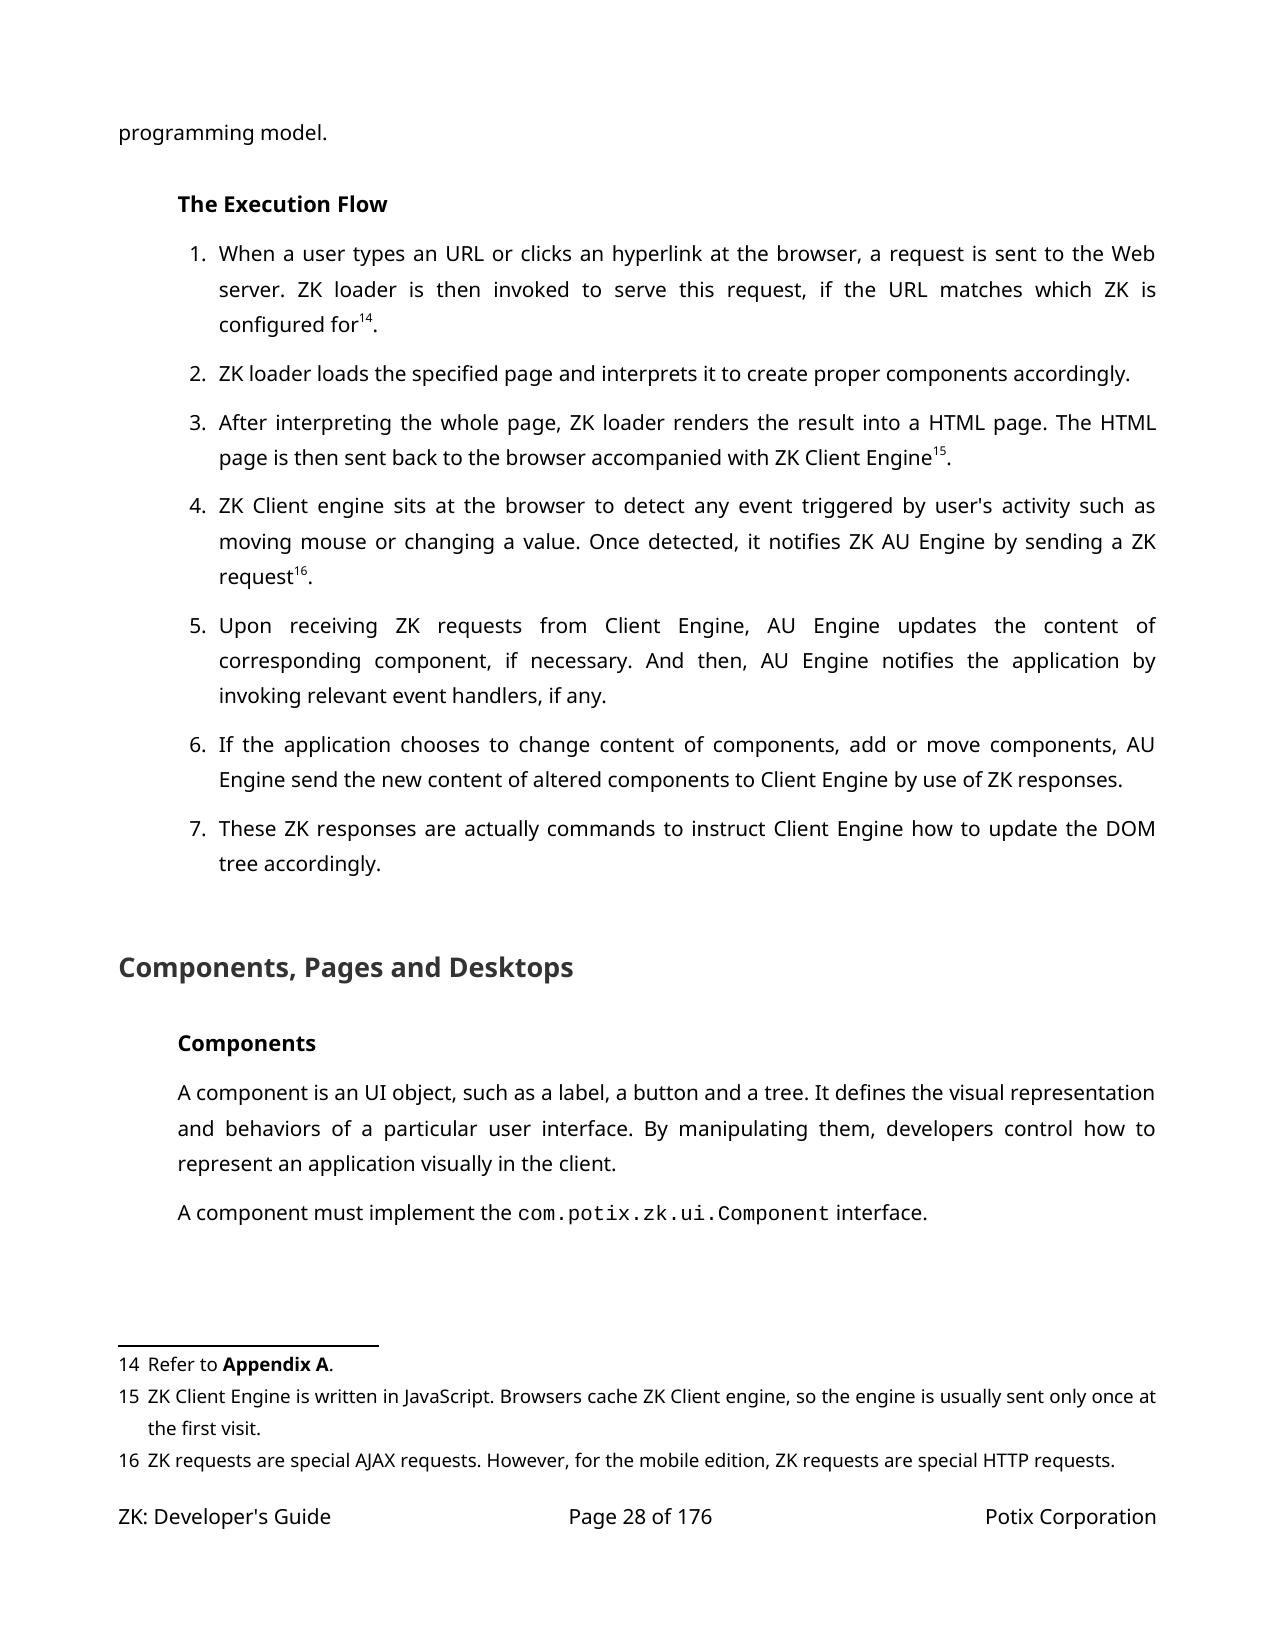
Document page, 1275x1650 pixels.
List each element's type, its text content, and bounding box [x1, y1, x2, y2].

list Refer to Appendix A. [118, 1352, 1157, 1377]
list These ZK responses are actually commands to instruct Client Engine how to update the DOM tree accordingly. [189, 814, 1157, 878]
list ZK Client Engine is written in JavaScript. Browsers cache ZK Client engine, so the engine is usually sent only once at the first visit. [118, 1384, 1157, 1441]
list ZK Client engine sits at the browser to detect any event triggered by user's activity such as moving mouse or changing a value. Once detected, it notifies ZK AU Engine by sending a ZK request. [189, 492, 1157, 590]
list ZK loader loads the specified page and interprets it to create proper components accordingly. [189, 359, 1157, 387]
subtitle Components, Pages and Desktops [118, 948, 1157, 985]
list After interpreting the whole page, ZK loader renders the result into a HTML page. The HTML page is then sent back to the browser accompanied with ZK Client Engine. [189, 408, 1157, 471]
text A component is an UI object, such as a label, a button and a tree. It defines the visual representation and behaviors of a particular user interface. By manipulating them, developers control how to represent an application visually in the client. [177, 1078, 1157, 1177]
list If the application chooses to change content of components, add or move components, AU Engine send the new content of altered components to Client Engine by use of ZK responses. [189, 730, 1157, 794]
text A component must implement the com.potix.zk.ui.Component interface. [177, 1198, 1157, 1226]
subtitle The Execution Flow [177, 189, 1157, 219]
subtitle Components [177, 1028, 1157, 1058]
list Upon receiving ZK requests from Client Engine, AU Engine updates the content of corresponding component, if necessary. And then, AU Engine notifies the application by invoking relevant event handlers, if any. [189, 611, 1157, 709]
list ZK requests are special AJAX requests. However, for the mobile edition, ZK requests are special HTTP requests. [118, 1447, 1157, 1473]
text programming model. [118, 118, 1157, 146]
list When a user types an URL or clicks an hyperlink at the browser, a request is sent to the Web server. ZK loader is then invoked to serve this request, if the URL matches which ZK is configured for. [189, 239, 1157, 338]
